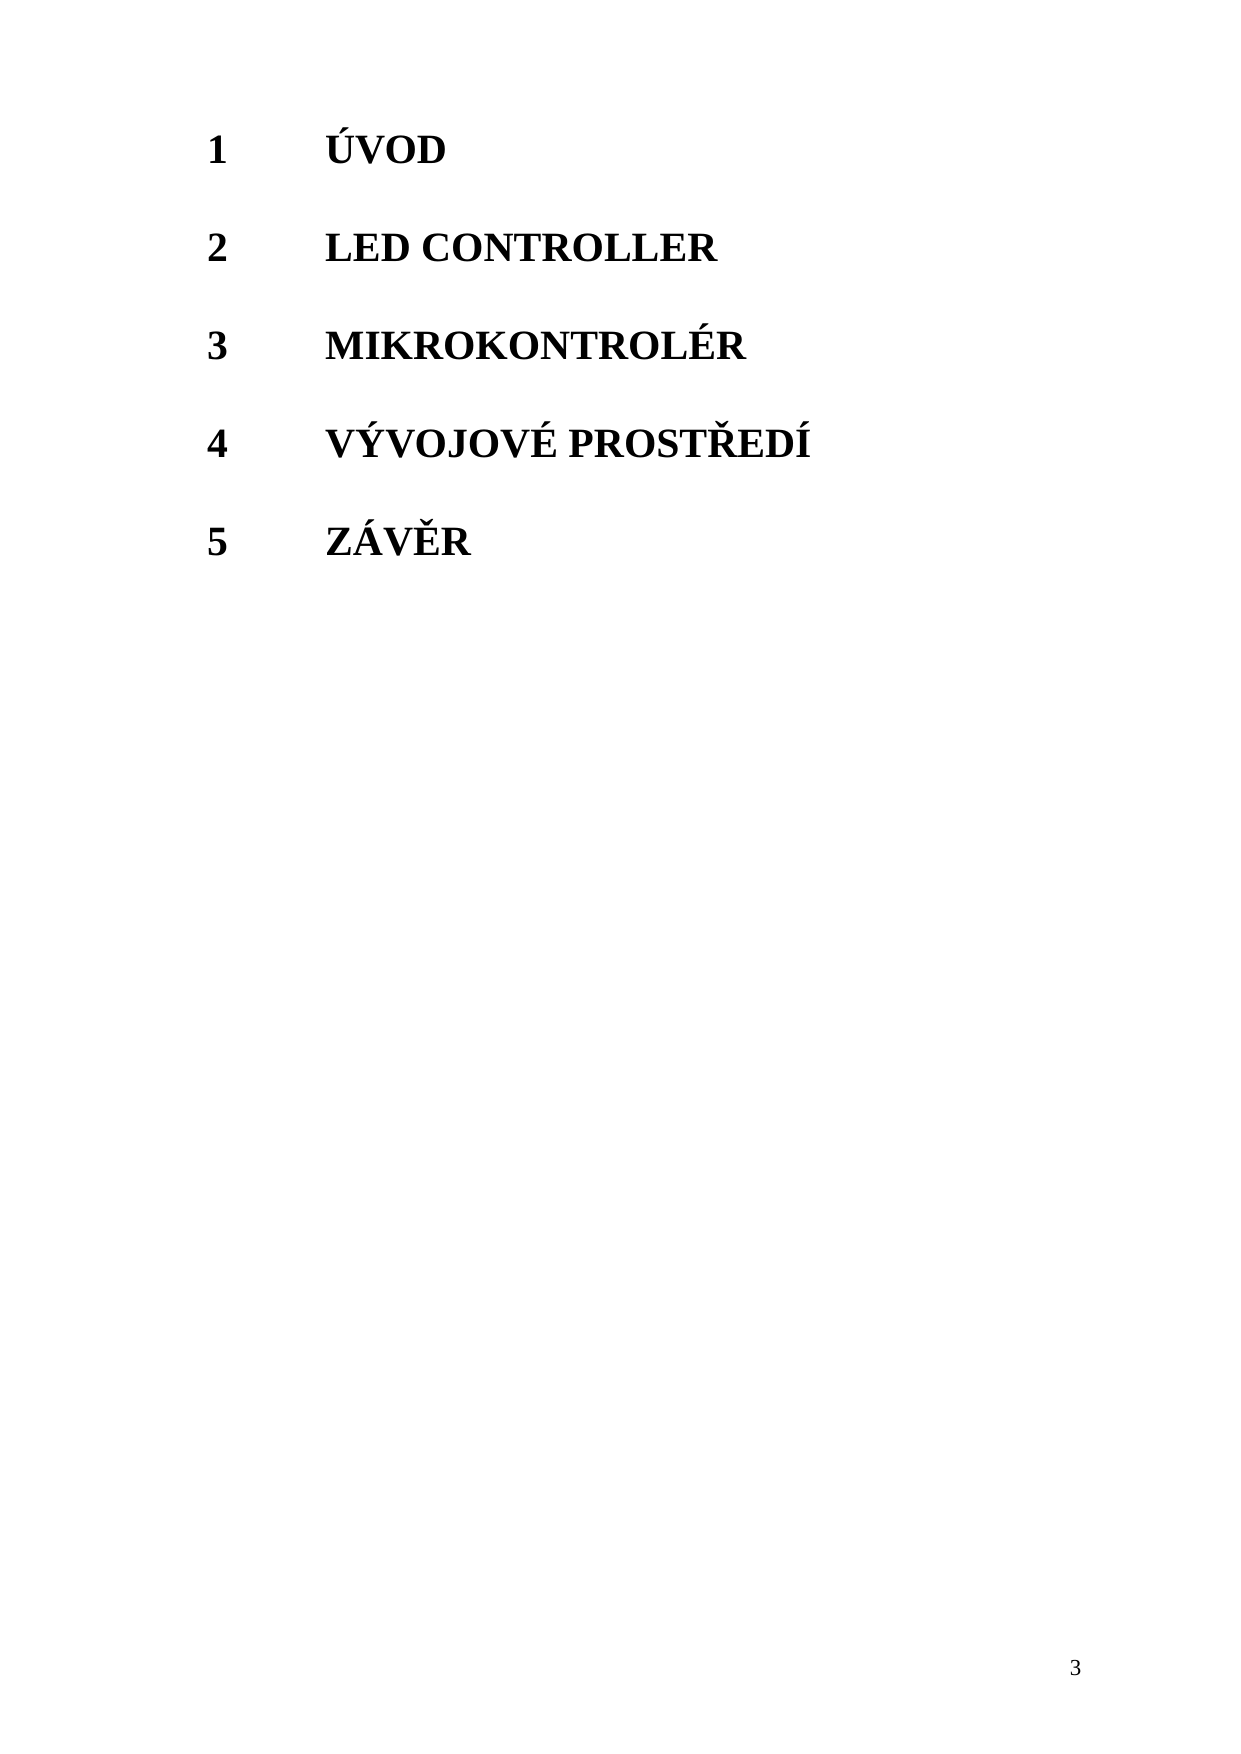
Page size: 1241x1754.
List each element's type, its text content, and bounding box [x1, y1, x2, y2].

subtitle Mikrokontrolér [207, 321, 1092, 369]
subtitle Vývojové prostředí [207, 419, 1092, 467]
subtitle Úvod [207, 125, 1092, 173]
subtitle Závěr [207, 517, 1092, 564]
subtitle LED controller [207, 223, 1092, 271]
